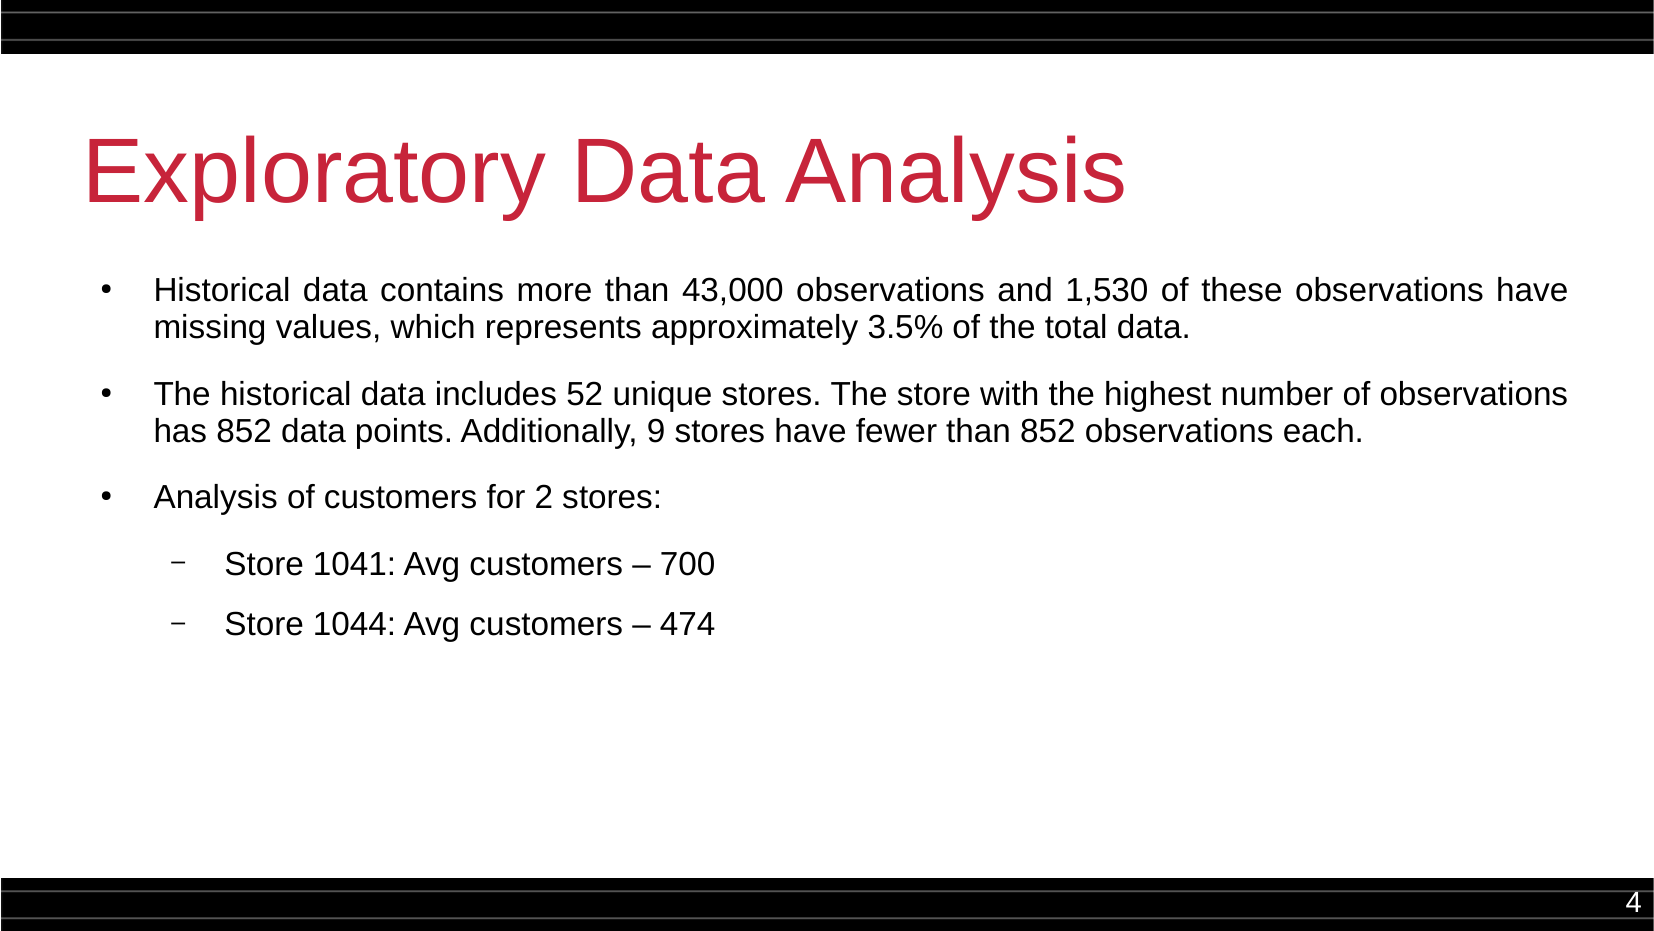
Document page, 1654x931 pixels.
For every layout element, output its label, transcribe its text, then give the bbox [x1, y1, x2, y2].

list Historical data contains more than 43,000 observations and 1,530 of these observations have missing values, which represents approximately 3.5% of the total data. The historical data includes 52 unique stores. The store with the highest number of observations has 852 data points. Additionally, 9 stores have fewer than 852 observations each. Analysis of customers for 2 stores: Store 1041: Avg customers – 700 Store 1044: Avg customers – 474 [82, 271, 1571, 758]
picture [1, 878, 1654, 931]
title Exploratory Data Analysis [82, 92, 1571, 249]
picture [1, 0, 1654, 54]
